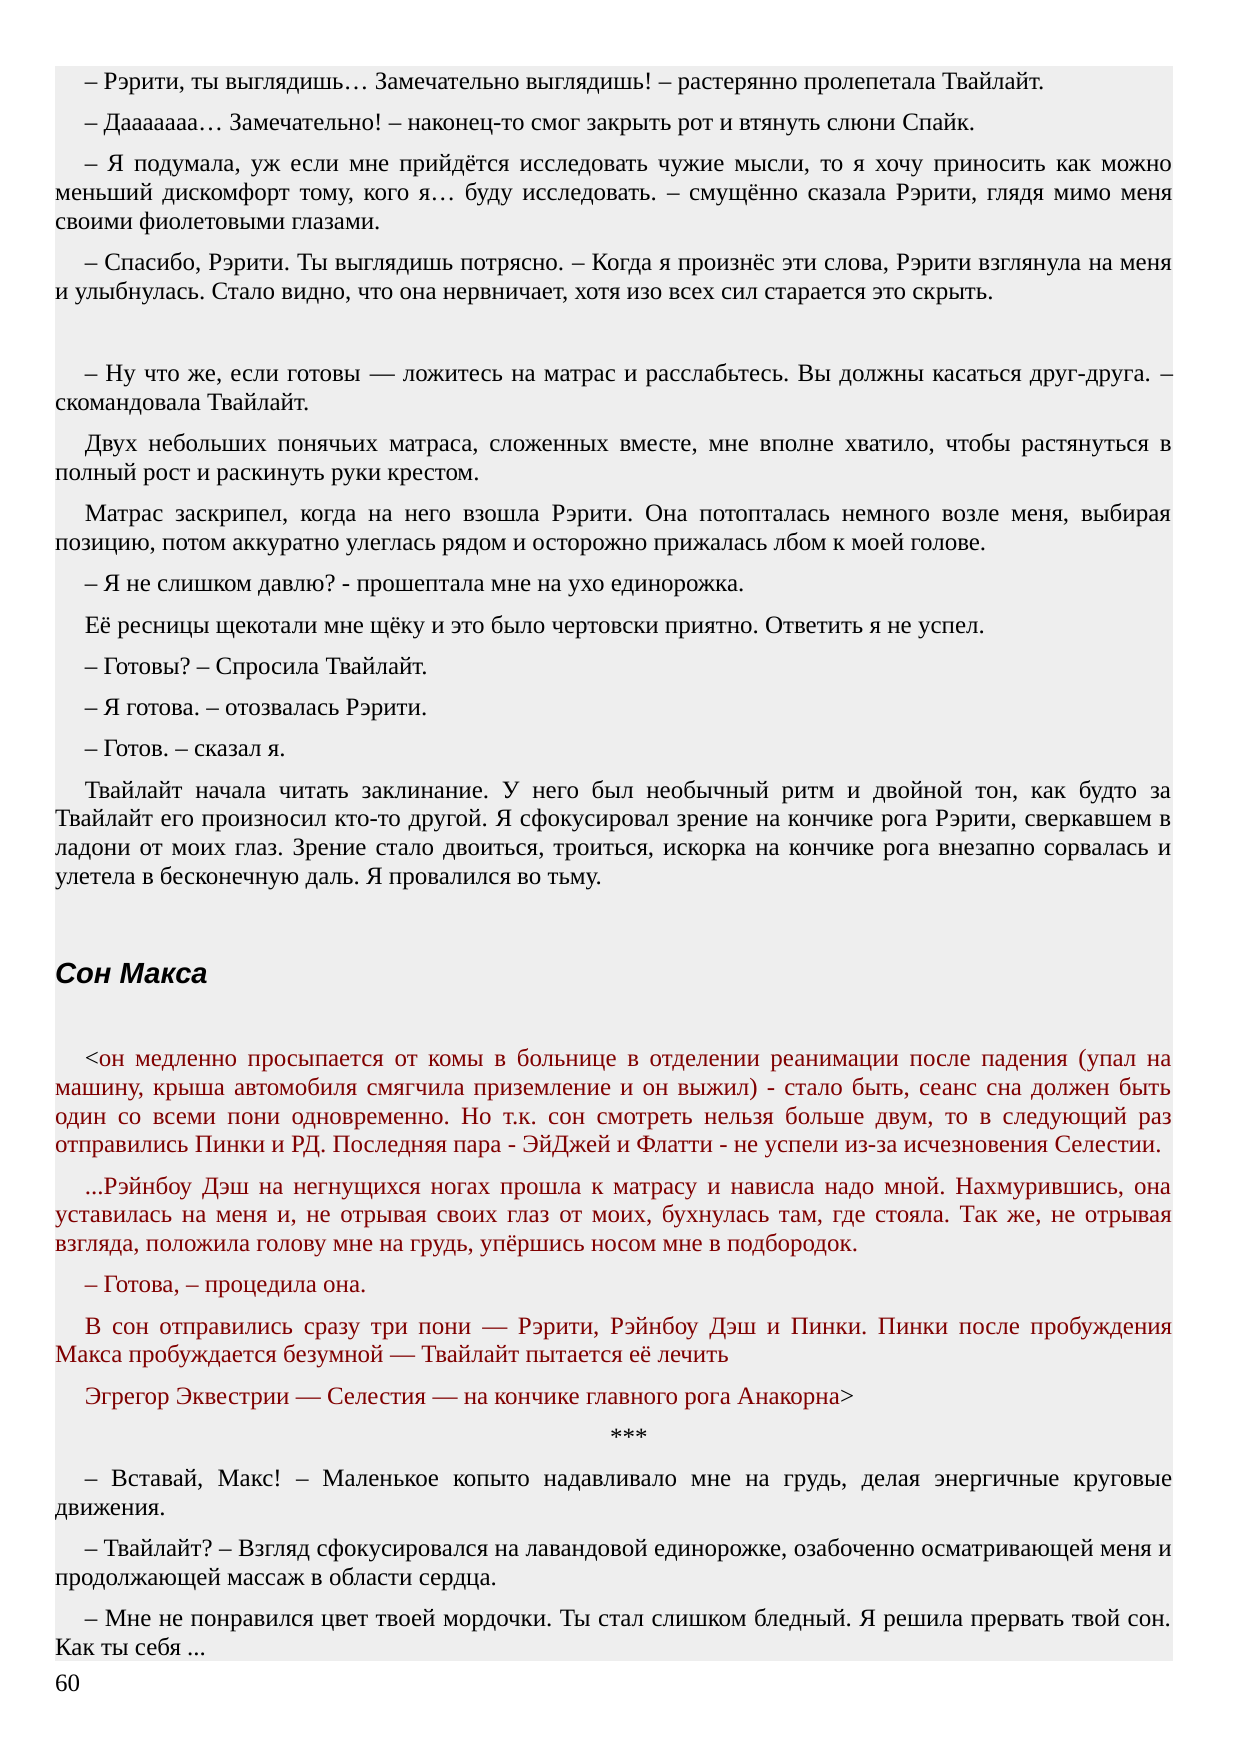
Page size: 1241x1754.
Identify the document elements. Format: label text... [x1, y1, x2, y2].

text – Готов. – сказал я. [55, 733, 1173, 762]
text – Вставай, Макс! – Маленькое копыто надавливало мне на грудь, делая энергичные круговые движения. [55, 1463, 1173, 1521]
text – Рэрити, ты выглядишь… Замечательно выглядишь! – растерянно пролепетала Твайлайт. [55, 66, 1173, 95]
text – Твайлайт? – Взгляд сфокусировался на лавандовой единорожке, озабоченно осматривающей меня и продолжающей массаж в области сердца. [55, 1533, 1173, 1591]
text Двух небольших понячьих матраса, сложенных вместе, мне вполне хватило, чтобы растянуться в полный рост и раскинуть руки крестом. [55, 428, 1173, 486]
subtitle Сон Макса [55, 956, 1173, 989]
text <он медленно просыпается от комы в больнице в отделении реанимации после падения (упал на машину, крыша автомобиля смягчила приземление и он выжил) - стало быть, сеанс сна должен быть один со всеми пони одновременно. Но т.к. сон смотреть нельзя больше двум, то в следующий раз отправились Пинки и РД. Последняя пара - ЭйДжей и Флатти - не успели из-за исчезновения Селестии. [55, 1043, 1173, 1158]
text – Я не слишком давлю? - прошептала мне на ухо единорожка. [55, 568, 1173, 597]
text – Готовы? – Спросила Твайлайт. [55, 651, 1173, 680]
text – Я готова. – отозвалась Рэрити. [55, 692, 1173, 721]
text – Готова, – процедила она. [55, 1269, 1173, 1298]
text *** [55, 1422, 1173, 1451]
text Эгрегор Эквестрии — Селестия — на кончике главного рога Анакорна> [55, 1381, 1173, 1409]
text – Спасибо, Рэрити. Ты выглядишь потрясно. – Когда я произнёс эти слова, Рэрити взглянула на меня и улыбнулась. Стало видно, что она нервничает, хотя изо всех сил старается это скрыть. [55, 247, 1173, 305]
text ...Рэйнбоу Дэш на негнущихся ногах прошла к матрасу и нависла надо мной. Нахмурившись, она уставилась на меня и, не отрывая своих глаз от моих, бухнулась там, где стояла. Так же, не отрывая взгляда, положила голову мне на грудь, упёршись носом мне в подбородок. [55, 1171, 1173, 1257]
text – Я подумала, уж если мне прийдётся исследовать чужие мысли, то я хочу приносить как можно меньший дискомфорт тому, кого я… буду исследовать. – смущённо сказала Рэрити, глядя мимо меня своими фиолетовыми глазами. [55, 148, 1173, 235]
text Матрас заскрипел, когда на него взошла Рэрити. Она потопталась немного возле меня, выбирая позицию, потом аккуратно улеглась рядом и осторожно прижалась лбом к моей голове. [55, 498, 1173, 556]
text – Дааааааа… Замечательно! – наконец-то смог закрыть рот и втянуть слюни Спайк. [55, 107, 1173, 136]
text Её ресницы щекотали мне щёку и это было чертовски приятно. Ответить я не успел. [55, 610, 1173, 638]
text – Ну что же, если готовы — ложитесь на матрас и расслабьтесь. Вы должны касаться друг-друга. – скомандовала Твайлайт. [55, 358, 1173, 416]
text В сон отправились сразу три пони — Рэрити, Рэйнбоу Дэш и Пинки. Пинки после пробуждения Макса пробуждается безумной — Твайлайт пытается её лечить [55, 1311, 1173, 1368]
text – Мне не понравился цвет твоей мордочки. Ты стал слишком бледный. Я решила прервать твой сон. Как ты себя ... [55, 1603, 1173, 1661]
text Твайлайт начала читать заклинание. У него был необычный ритм и двойной тон, как будто за Твайлайт его произносил кто-то другой. Я сфокусировал зрение на кончике рога Рэрити, сверкавшем в ладони от моих глаз. Зрение стало двоиться, троиться, искорка на кончике рога внезапно сорвалась и улетела в бесконечную даль. Я провалился во тьму. [55, 775, 1173, 890]
